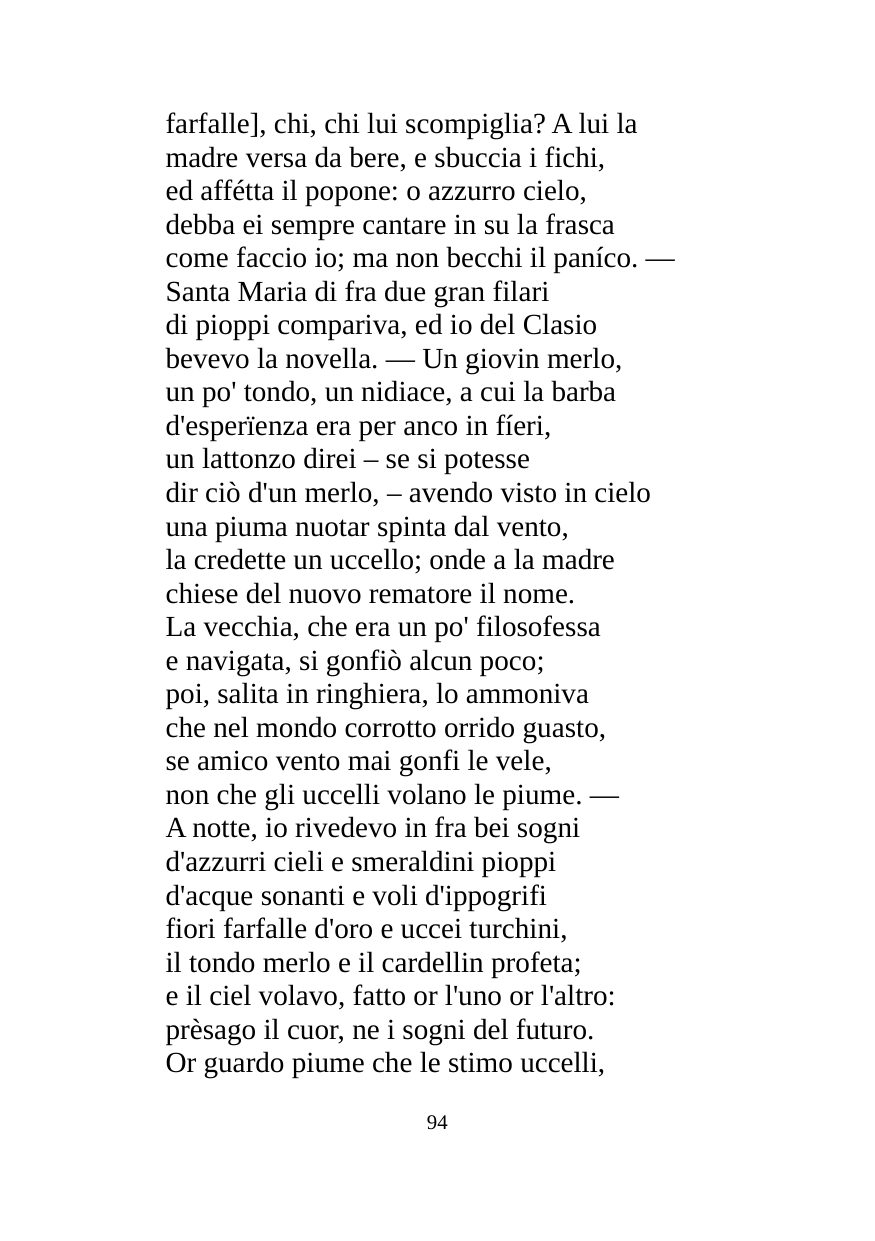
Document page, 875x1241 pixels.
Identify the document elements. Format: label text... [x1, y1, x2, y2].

text farfalle], chi, chi lui scompiglia? A lui la madre versa da bere, e sbuccia i fichi, ed affétta il popone: o azzurro cielo, debba ei sempre cantare in su la frasca come faccio io; ma non becchi il paníco. — Santa Maria di fra due gran filari di pioppi compariva, ed io del Clasio bevevo la novella. — Un giovin merlo, un po' tondo, un nidiace, a cui la barba d'esperïenza era per anco in fíeri, un lattonzo direi – se si potesse dir ciò d'un merlo, – avendo visto in cielo una piuma nuotar spinta dal vento, la credette un uccello; onde a la madre chiese del nuovo rematore il nome. La vecchia, che era un po' filosofessa e navigata, si gonfiò alcun poco; poi, salita in ringhiera, lo ammoniva che nel mondo corrotto orrido guasto, se amico vento mai gonfi le vele, non che gli uccelli volano le piume. — A notte, io rivedevo in fra bei sogni d'azzurri cieli e smeraldini pioppi d'acque sonanti e voli d'ippogrifi fiori farfalle d'oro e uccei turchini, il tondo merlo e il cardellin profeta; e il ciel volavo, fatto or l'uno or l'altro: prèsago il cuor, ne i sogni del futuro. Or guardo piume che le stimo uccelli, [165, 106, 768, 1079]
